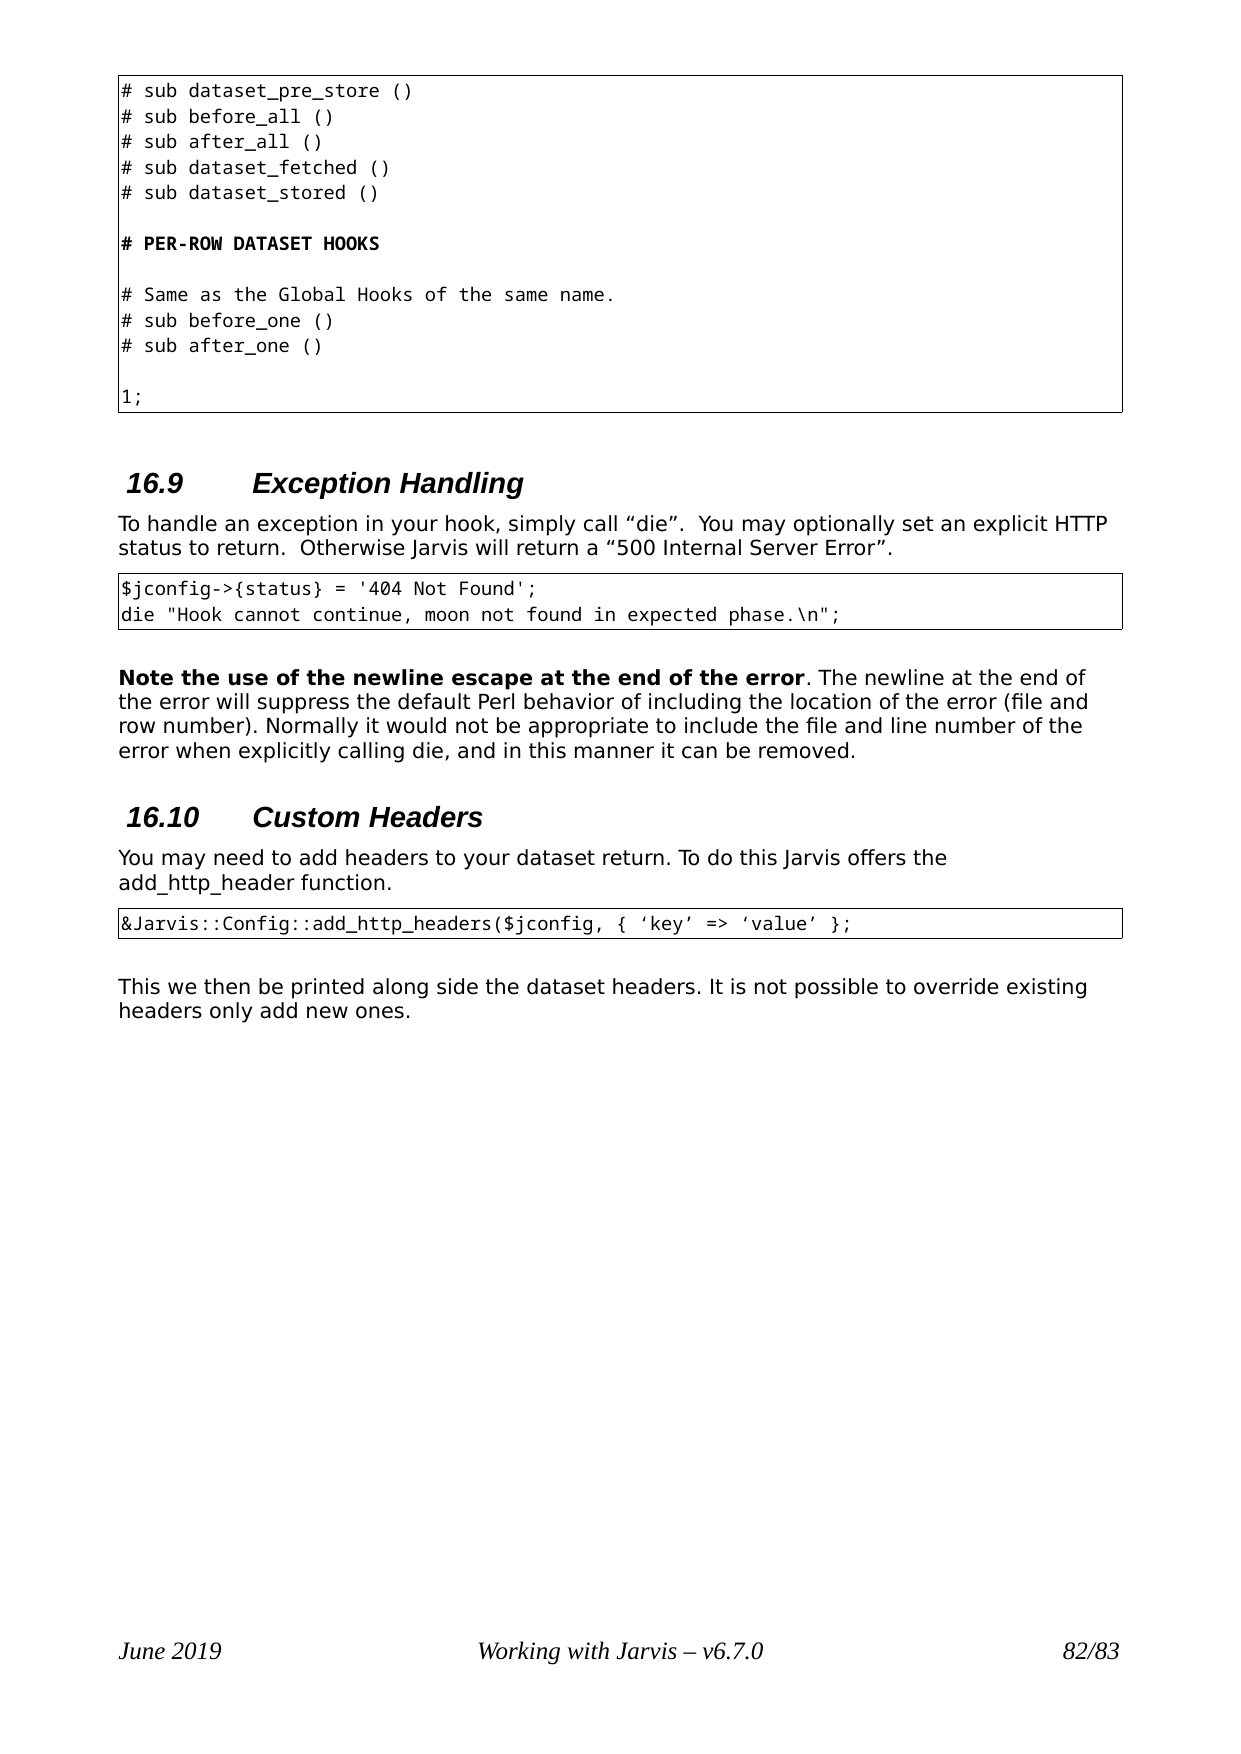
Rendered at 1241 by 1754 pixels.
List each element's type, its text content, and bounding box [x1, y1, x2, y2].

text # Same as the Global Hooks of the same name. [119, 279, 1122, 305]
text # sub dataset_fetched () [119, 152, 1122, 177]
text # sub dataset_pre_store () [119, 76, 1122, 101]
text Note the use of the newline escape at the end of the error. The newline at the end of the error will suppress the default Perl behavior of including the location of the error (file and row number). Normally it would not be appropriate to include the file and line number of the error when explicitly calling die, and in this manner it can be removed. [118, 666, 1122, 763]
text # sub before_all () [119, 101, 1122, 126]
text You may need to add headers to your dataset return. To do this Jarvis offers the add_http_header function. [118, 846, 1122, 895]
text # sub before_one () [119, 305, 1122, 330]
text This we then be printed along side the dataset headers. It is not possible to override existing headers only add new ones. [118, 975, 1122, 1023]
subtitle Custom Headers [118, 800, 1122, 834]
subtitle Exception Handling [118, 466, 1122, 499]
text # PER-ROW DATASET HOOKS [119, 228, 1122, 256]
text # sub after_all () [119, 126, 1122, 152]
text die "Hook cannot continue, moon not found in expected phase.\n"; [119, 598, 1122, 629]
text # sub dataset_stored () [119, 177, 1122, 205]
text # sub after_one () [119, 330, 1122, 358]
text 1; [119, 381, 1122, 412]
text &Jarvis::Config::add_http_headers($jconfig, { ‘key’ => ‘value’ }; [119, 909, 1122, 938]
text To handle an exception in your hook, simply call “die”. You may optionally set an explicit HTTP status to return. Otherwise Jarvis will return a “500 Internal Server Error”. [118, 512, 1122, 560]
text $jconfig->{status} = '404 Not Found'; [119, 574, 1122, 598]
